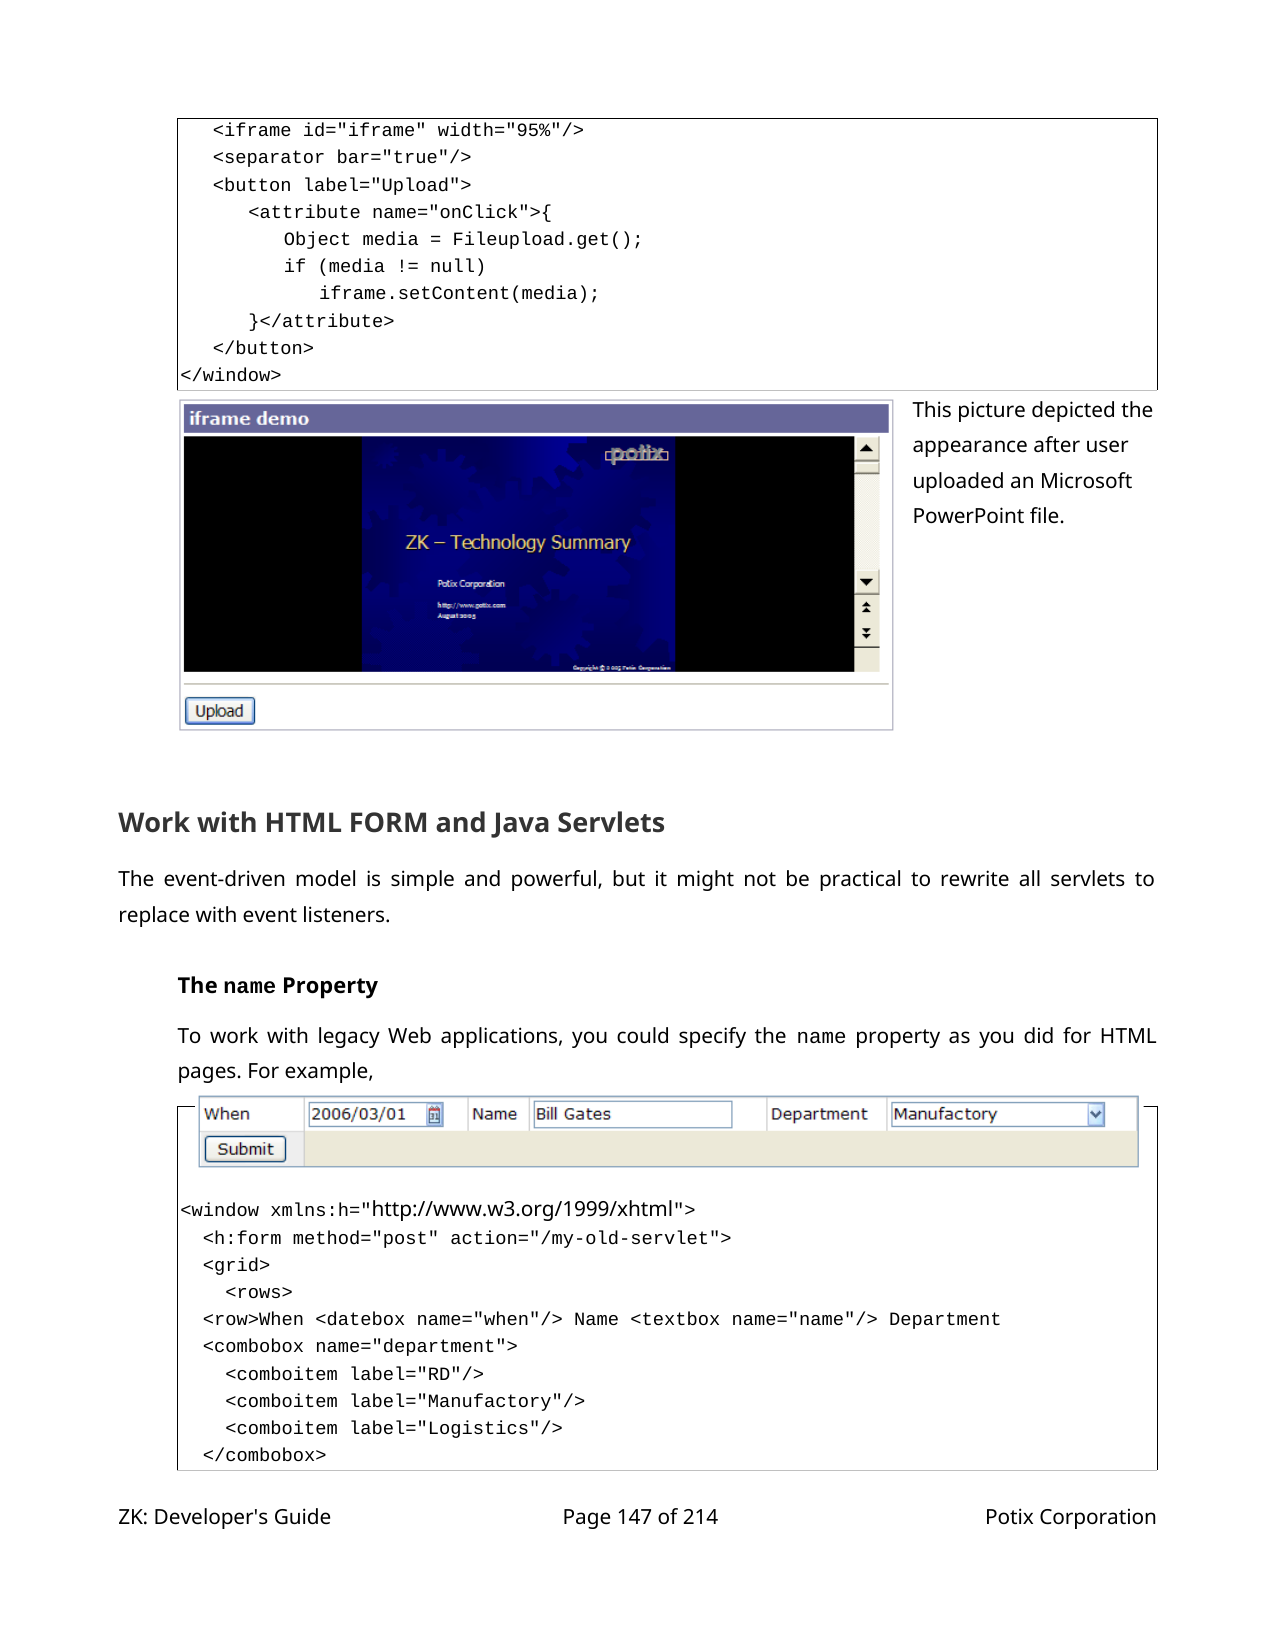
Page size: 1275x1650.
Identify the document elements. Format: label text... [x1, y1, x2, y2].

text <separator bar="true"/> [178, 145, 1157, 169]
text }</attribute> [178, 308, 1157, 333]
text <rows> [178, 1280, 1157, 1304]
text <combobox name="department"> [178, 1334, 1157, 1359]
subtitle Work with HTML FORM and Java Servlets [118, 804, 1157, 841]
text <grid> [178, 1253, 1157, 1277]
text <attribute name="onClick">{ [178, 200, 1157, 224]
text <button label="Upload"> [178, 172, 1157, 197]
text </button> [178, 336, 1157, 360]
table_header [898, 395, 912, 733]
text Object media = Fileupload.get(); [178, 227, 1157, 251]
text <h:form method="post" action="/my-old-servlet"> [178, 1226, 1157, 1250]
text <row>When <datebox name="when"/> Name <textbox name="name"/> Department [178, 1307, 1157, 1331]
text <comboitem label="Logistics"/> [178, 1416, 1157, 1440]
text <iframe id="iframe" width="95%"/> [178, 119, 1157, 142]
text <comboitem label="RD"/> [178, 1362, 1157, 1386]
text <comboitem label="Manufactory"/> [178, 1389, 1157, 1413]
text </window> [178, 363, 1157, 390]
text The event-driven model is simple and powerful, but it might not be practical to rewrite all servlets to replace with event listeners. [118, 864, 1157, 928]
table_header This picture depicted the appearance after user uploaded an Microsoft PowerPoint file. [912, 395, 1156, 733]
text </combobox> [178, 1443, 1157, 1470]
text if (media != null) [178, 254, 1157, 278]
text <window xmlns:h="http://www.w3.org/1999/xhtml"> [178, 1195, 1157, 1223]
text iframe.setContent(media); [178, 281, 1157, 306]
subtitle The name Property [177, 970, 1157, 1001]
text To work with legacy Web applications, you could specify the name property as you did for HTML pages. For example, [177, 1021, 1157, 1085]
picture [195, 1092, 1144, 1170]
picture [177, 395, 898, 734]
